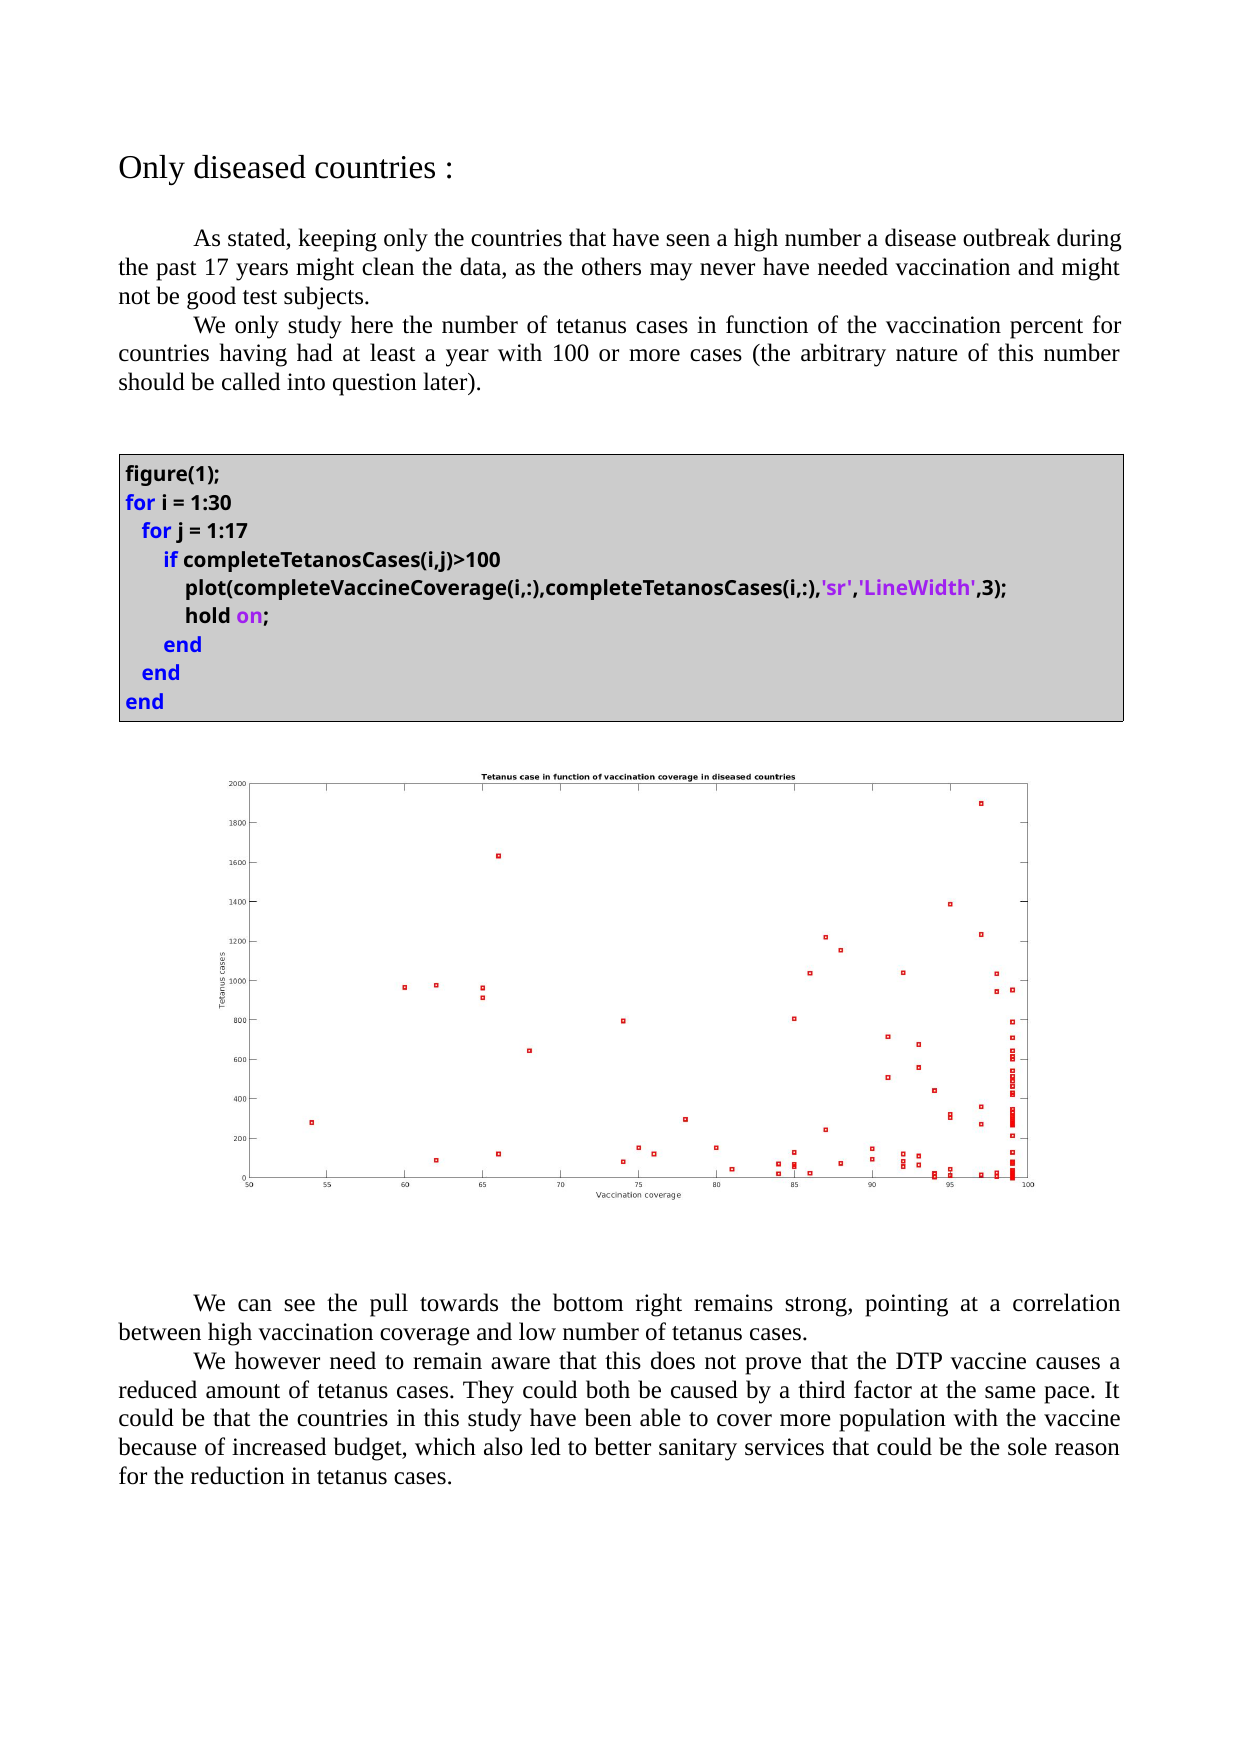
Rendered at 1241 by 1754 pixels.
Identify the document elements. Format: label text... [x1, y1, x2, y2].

text We can see the pull towards the bottom right remains strong, pointing at a correlation between high vaccination coverage and low number of tetanus cases. [118, 1288, 1122, 1346]
picture [118, 747, 1123, 1231]
text We however need to remain aware that this does not prove that the DTP vaccine causes a reduced amount of tetanus cases. They could both be caused by a third factor at the same pace. It could be that the countries in this study have been able to cover more population with the vaccine because of increased budget, which also led to better sanitary services that could be the sole reason for the reduction in tetanus cases. [118, 1346, 1122, 1490]
text As stated, keeping only the countries that have seen a high number a disease outbreak during the past 17 years might clean the data, as the others may never have needed vaccination and might not be good test subjects. [118, 223, 1122, 310]
text We only study here the number of tetanus cases in function of the vaccination percent for countries having had at least a year with 100 or more cases (the arbitrary nature of this number should be called into question later). [118, 310, 1122, 396]
text Only diseased countries : [118, 147, 1122, 185]
table_header figure(1); for i = 1:30 for j = 1:17 if completeTetanosCases(i,j)>100 plot(completeVaccineCoverage(i,:),completeTetanosCases(i,:),'sr','LineWidth',3); hold on; end end end [120, 455, 1123, 721]
